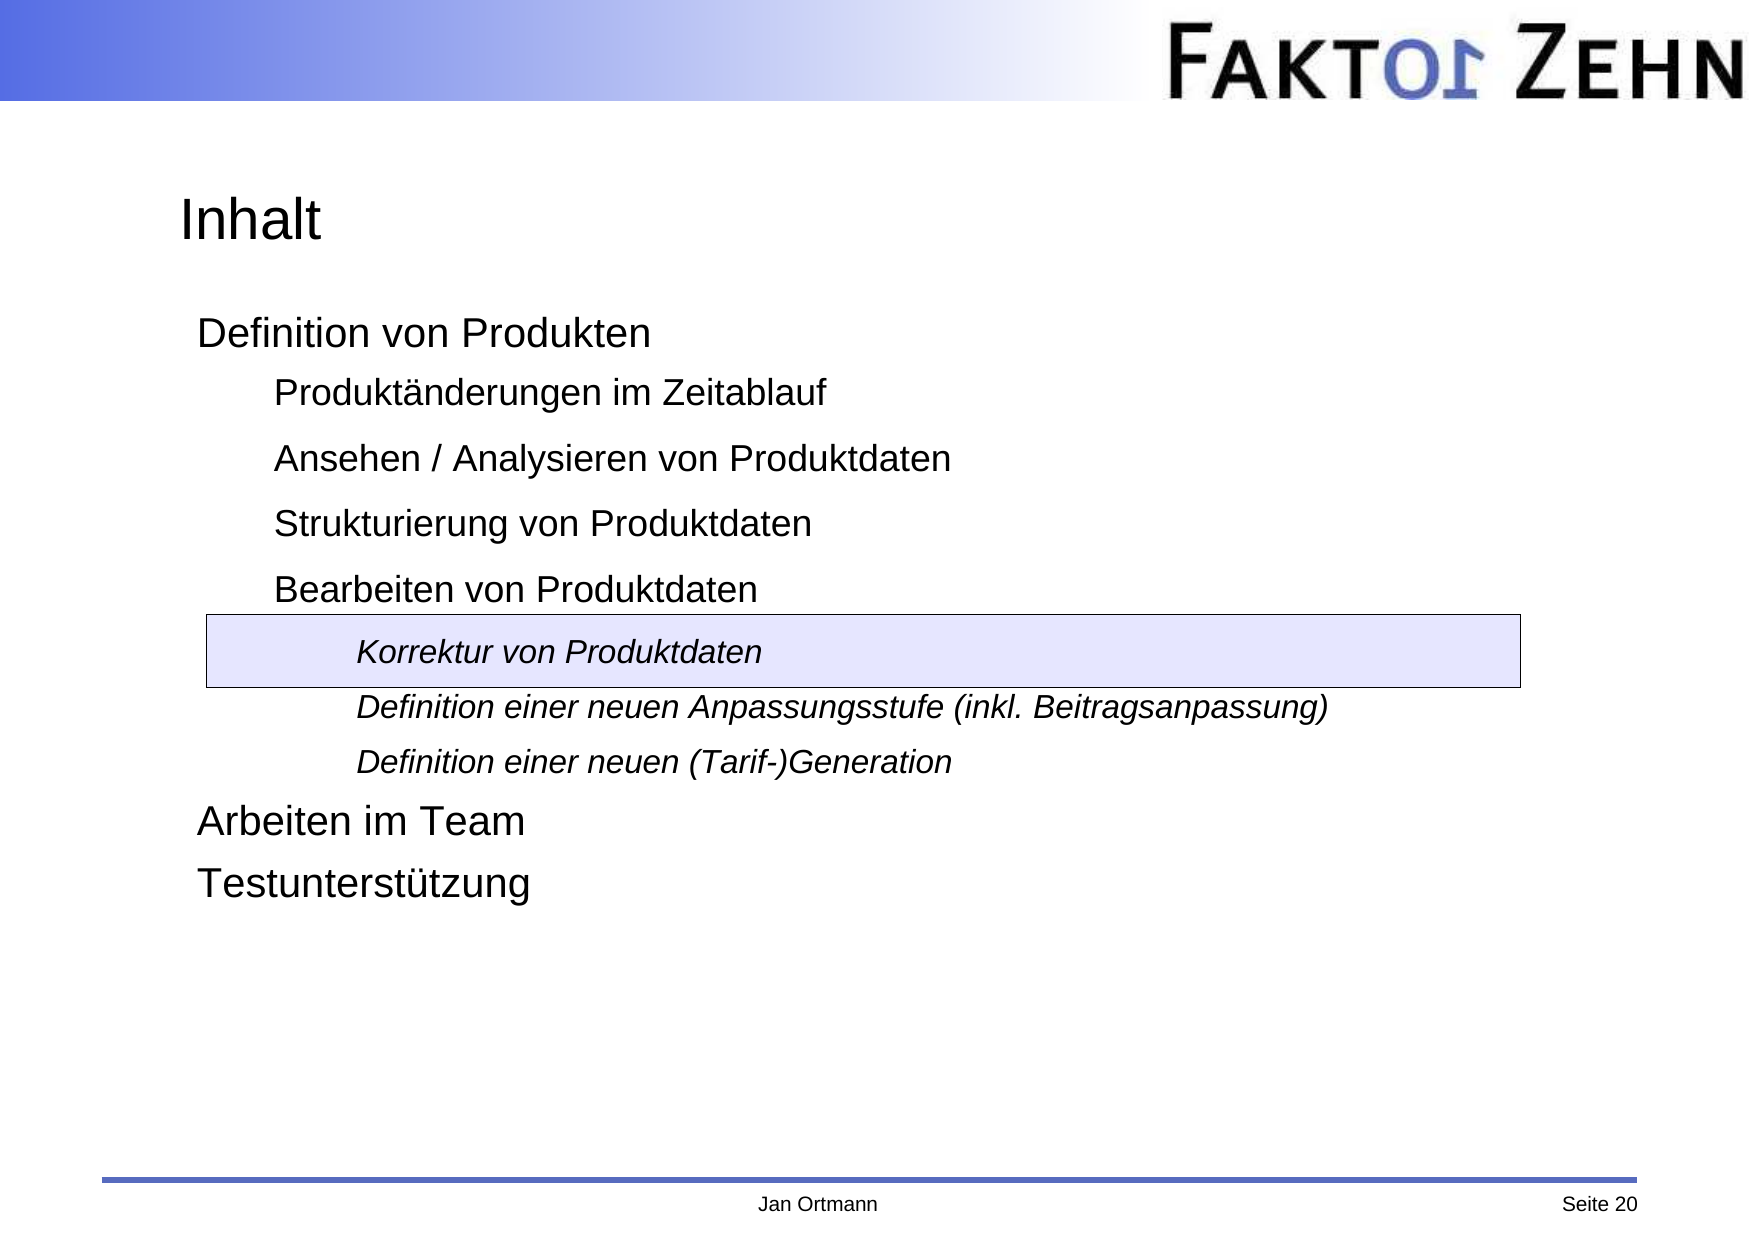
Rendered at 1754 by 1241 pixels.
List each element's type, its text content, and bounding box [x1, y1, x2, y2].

list Definition von Produkten Produktänderungen im Zeitablauf Ansehen / Analysieren von Produktdaten Strukturierung von Produktdaten Bearbeiten von Produktdaten Korrektur von Produktdaten Definition einer neuen Anpassungsstufe (inkl. Beitragsanpassung) Definition einer neuen (Tarif-)Generation Arbeiten im Team Testunterstützung [179, 310, 1576, 1078]
picture [1162, 7, 1752, 100]
title Inhalt [179, 142, 1576, 296]
